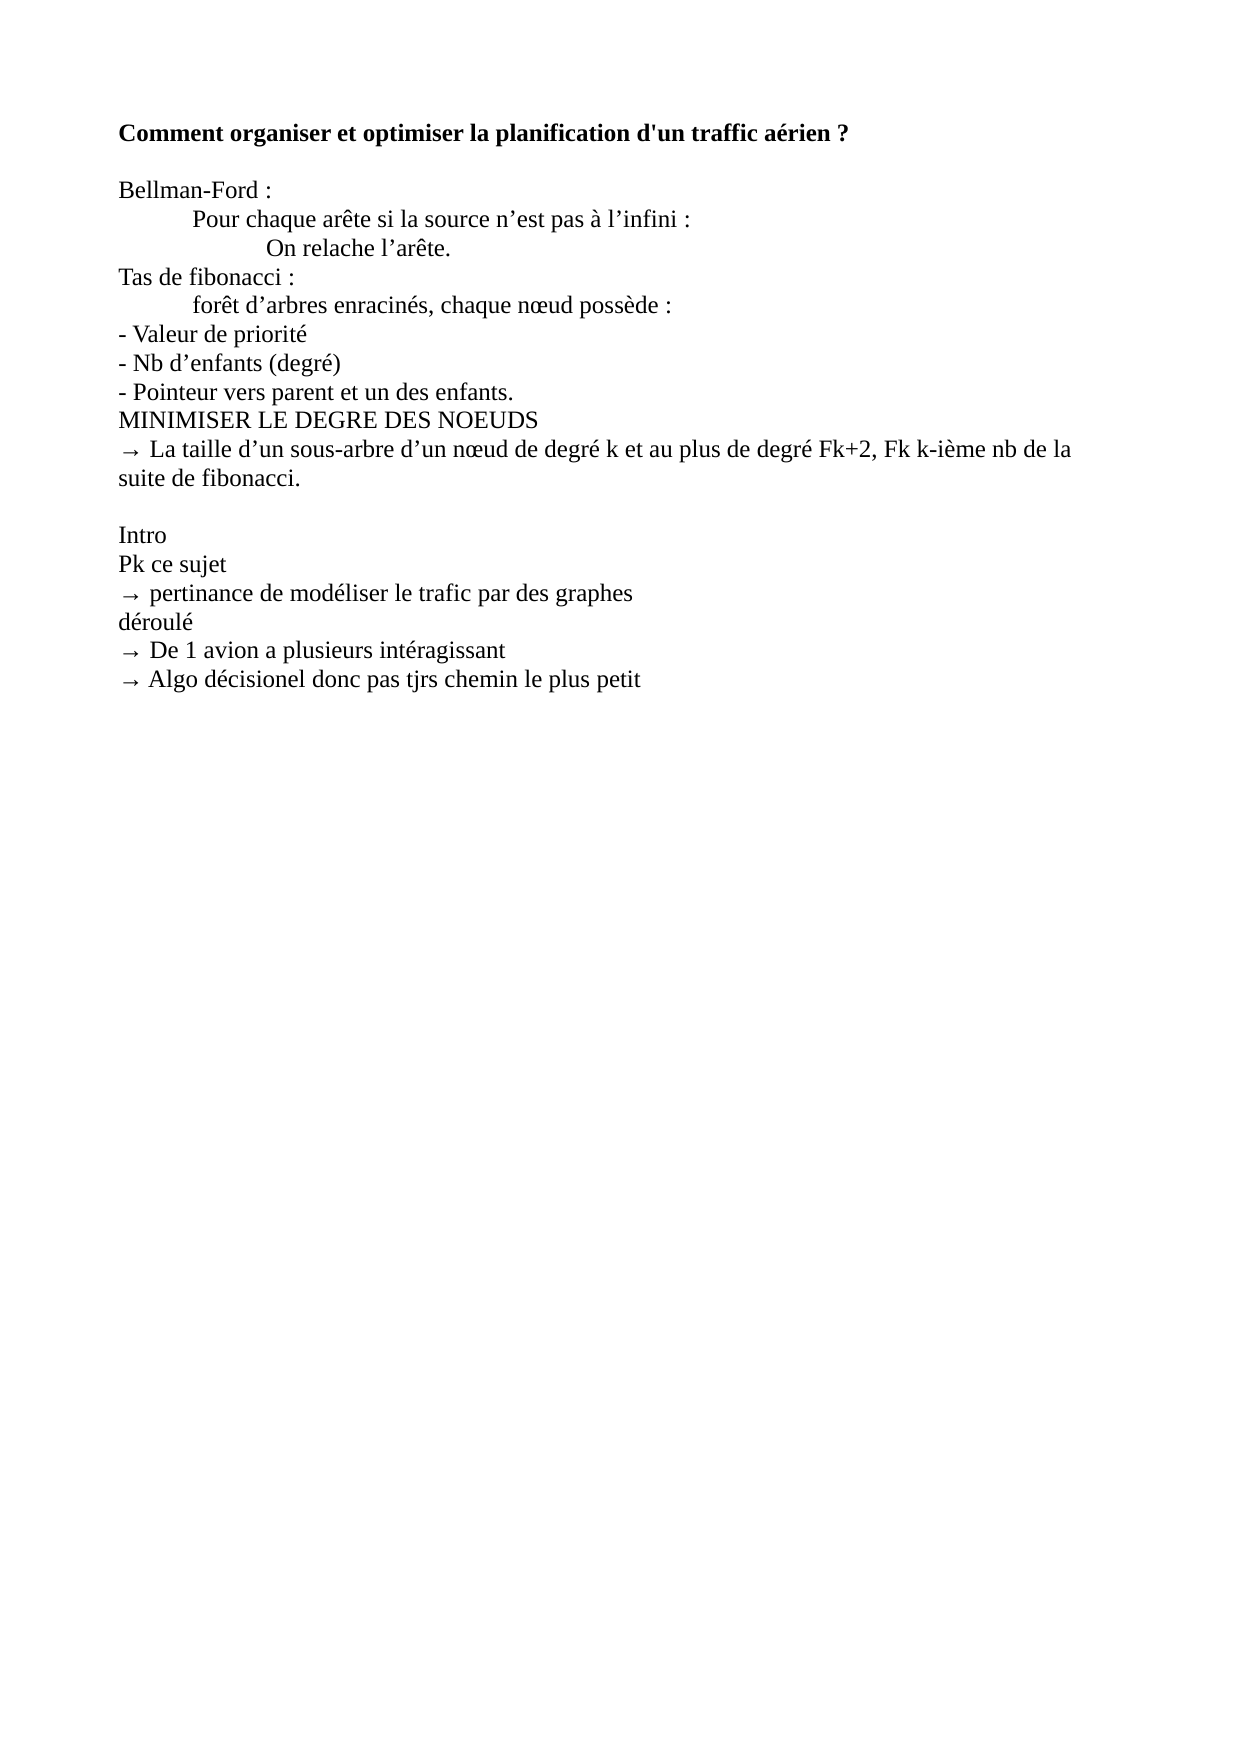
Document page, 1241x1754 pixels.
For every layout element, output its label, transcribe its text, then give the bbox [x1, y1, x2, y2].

text - Valeur de priorité [118, 319, 1122, 348]
text Intro [118, 521, 1122, 549]
text → De 1 avion a plusieurs intéragissant [118, 636, 1122, 664]
text Pk ce sujet [118, 549, 1122, 578]
text Bellman-Ford : [118, 176, 1122, 204]
text Pour chaque arête si la source n’est pas à l’infini : [118, 204, 1122, 233]
text Tas de fibonacci : [118, 262, 1122, 291]
text On relache l’arête. [118, 233, 1122, 262]
text - Pointeur vers parent et un des enfants. [118, 377, 1122, 406]
text - Nb d’enfants (degré) [118, 348, 1122, 377]
text déroulé [118, 607, 1122, 636]
text Comment organiser et optimiser la planification d'un traffic aérien ? [118, 118, 1122, 147]
text → Algo décisionel donc pas tjrs chemin le plus petit [118, 664, 1122, 693]
text MINIMISER LE DEGRE DES NOEUDS [118, 406, 1122, 434]
text → La taille d’un sous-arbre d’un nœud de degré k et au plus de degré Fk+2, Fk k-ième nb de la suite de fibonacci. [118, 434, 1122, 492]
text forêt d’arbres enracinés, chaque nœud possède : [118, 291, 1122, 319]
text → pertinance de modéliser le trafic par des graphes [118, 578, 1122, 607]
